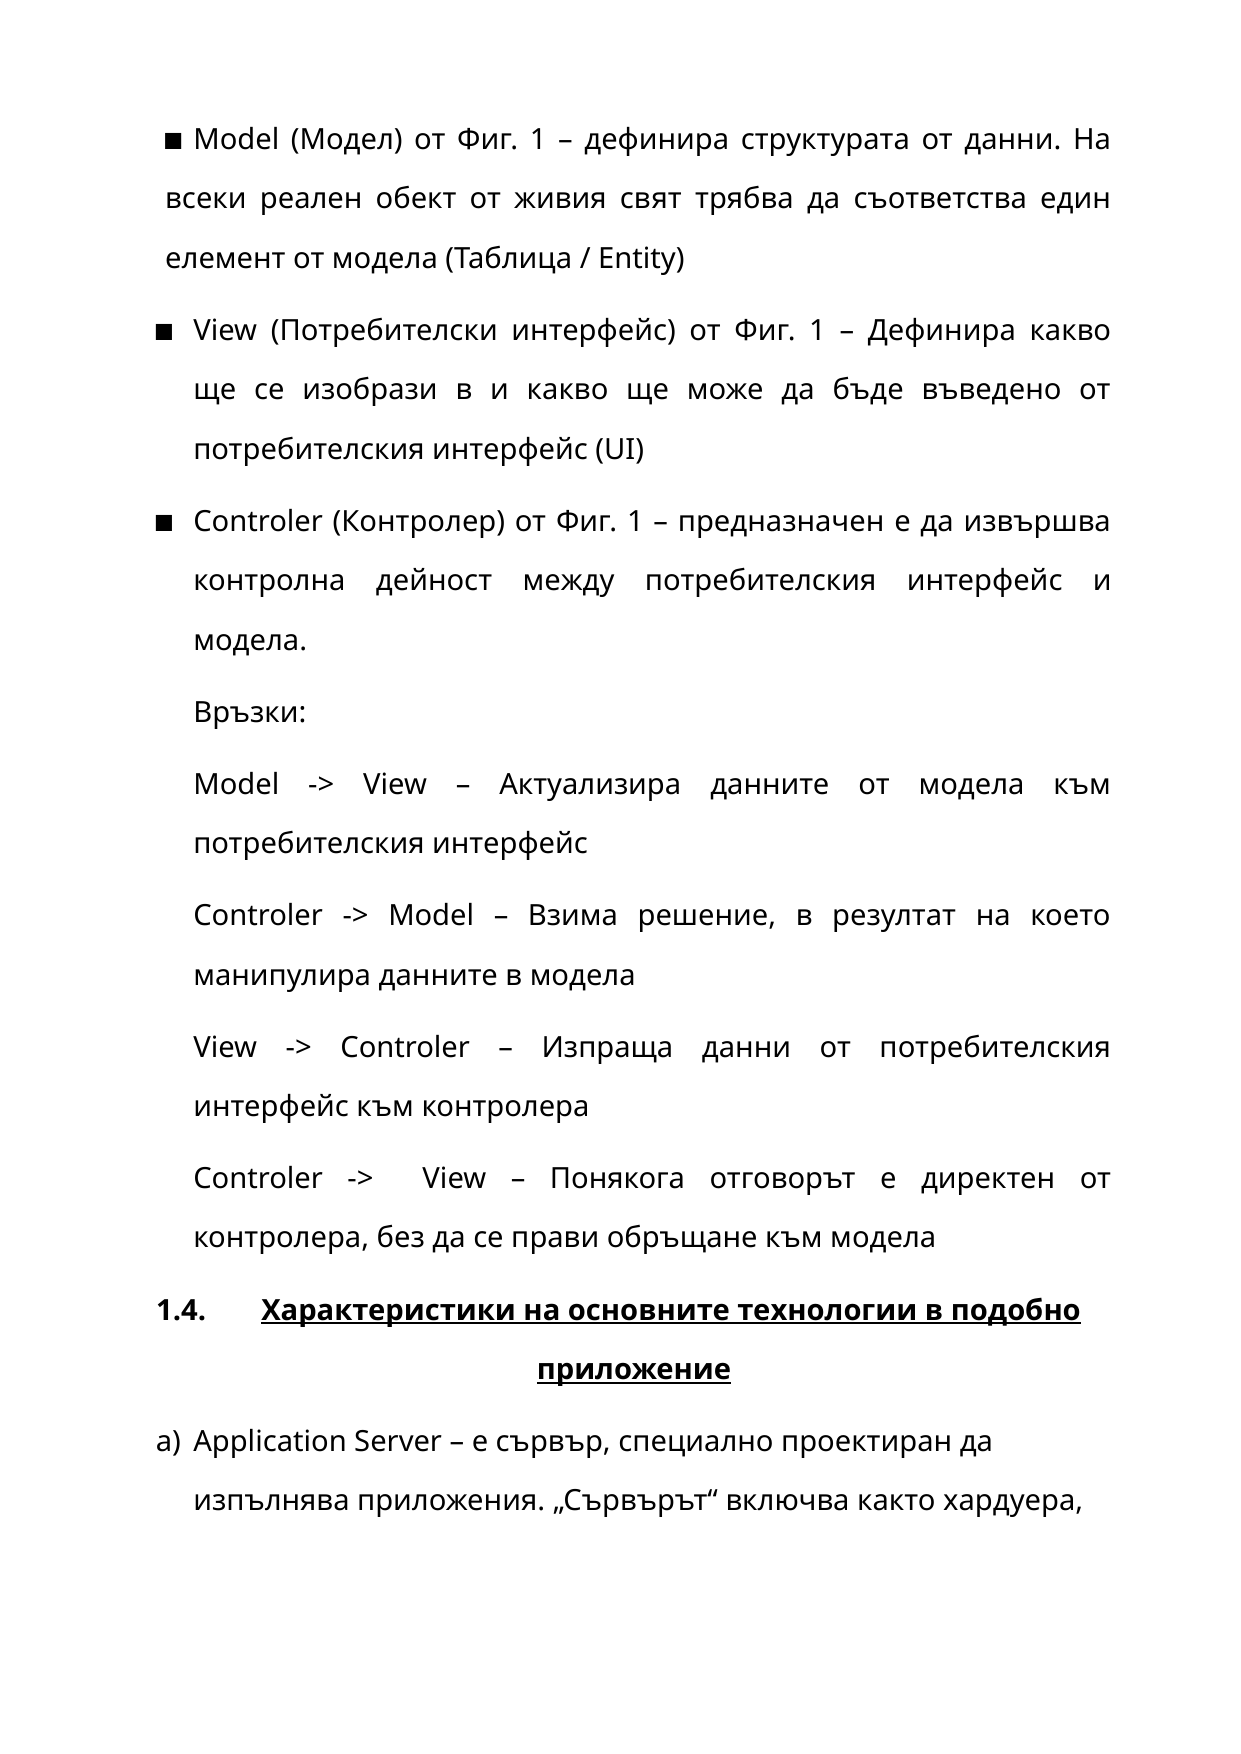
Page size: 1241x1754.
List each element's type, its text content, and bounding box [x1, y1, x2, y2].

list View -> Controler – Изпраща данни от потребителския интерфейс към контролера [156, 1026, 1112, 1125]
list Application Server – е сървър, специално проектиран да изпълнява приложения. „Сървърът“ включва както хардуера, [156, 1420, 1112, 1519]
list View (Потребителски интерфейс) от Фиг. 1 – Дефинира какво ще се изобрази в и какво ще може да бъде въведено от потребителския интерфейс (UI) [156, 309, 1112, 468]
list Model -> View – Актуализира данните от модела към потребителския интерфейс [156, 763, 1112, 862]
list Връзки: [156, 691, 1112, 731]
list Model (Модел) от Фиг. 1 – дефинира структурата от данни. На всеки реален обект от живия свят трябва да съответства един елемент от модела (Таблица / Entity) [165, 118, 1112, 277]
list Controler (Контролер) от Фиг. 1 – предназначен е да извършва контролна дейност между потребителския интерфейс и модела. [156, 500, 1112, 659]
list Характеристики на основните технологии в подобно приложение [118, 1289, 1112, 1388]
list Controler -> Model – Взима решение, в резултат на което манипулира данните в модела [156, 894, 1112, 993]
list Controler -> View – Понякога отговорът е директен от контролера, без да се прави обръщане към модела [156, 1157, 1112, 1256]
